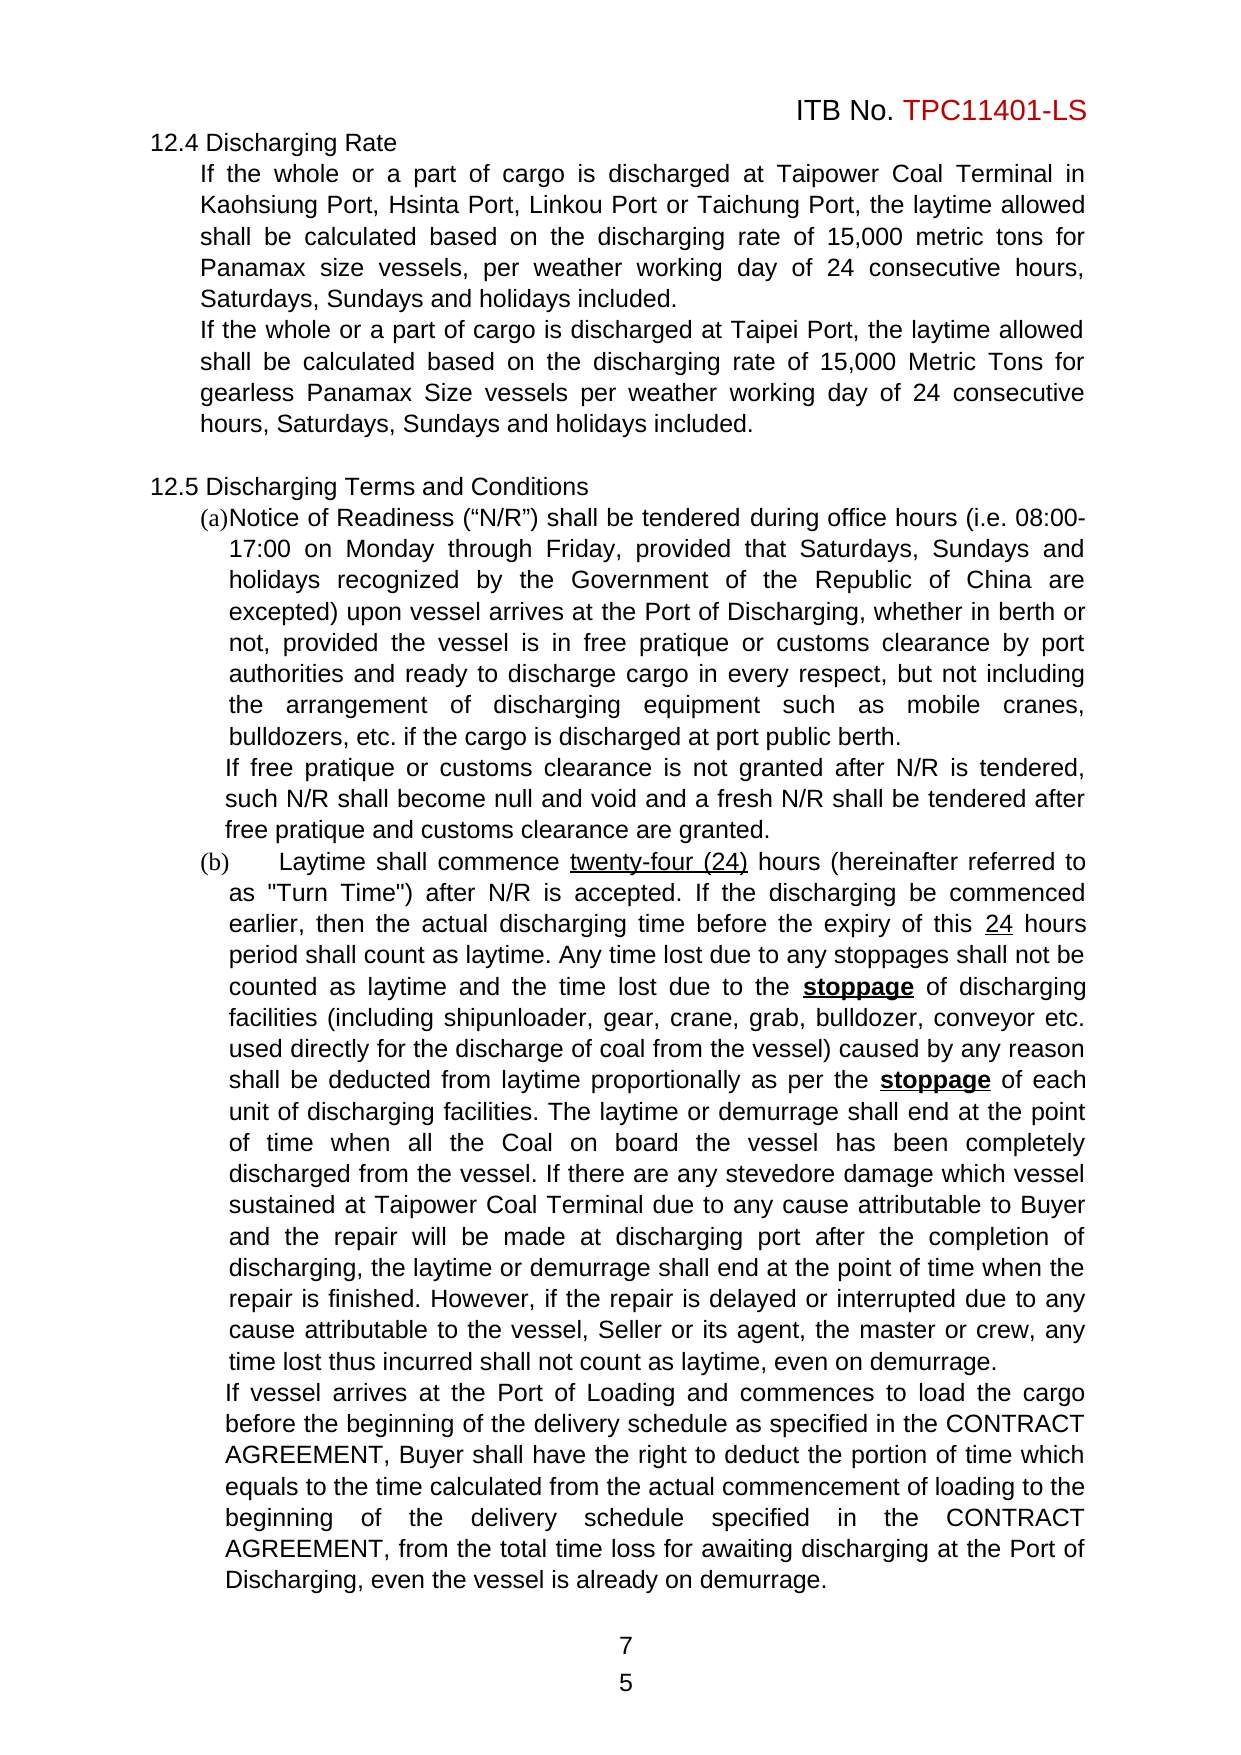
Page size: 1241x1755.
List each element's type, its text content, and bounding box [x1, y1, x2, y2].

text If free pratique or customs clearance is not granted after N/R is tendered, such N/R shall become null and void and a fresh N/R shall be tendered after free pratique and customs clearance are granted. [225, 751, 1086, 845]
text 12.5 Discharging Terms and Conditions [150, 470, 1086, 501]
text If the whole or a part of cargo is discharged at Taipower Coal Terminal in Kaohsiung Port, Hsinta Port, Linkou Port or Taichung Port, the laytime allowed shall be calculated based on the discharging rate of 15,000 metric tons for Panamax size vessels, per weather working day of 24 consecutive hours, Saturdays, Sundays and holidays included. [200, 157, 1086, 314]
text 12.4 Discharging Rate [150, 126, 1086, 157]
text If the whole or a part of cargo is discharged at Taipei Port, the laytime allowed shall be calculated based on the discharging rate of 15,000 Metric Tons for gearless Panamax Size vessels per weather working day of 24 consecutive hours, Saturdays, Sundays and holidays included. [200, 314, 1086, 439]
list Laytime shall commence twenty-four (24) hours (hereinafter referred to as "Turn Time") after N/R is accepted. If the discharging be commenced earlier, then the actual discharging time before the expiry of this 24 hours period shall count as laytime. Any time lost due to any stoppages shall not be counted as laytime and the time lost due to the stoppage of discharging facilities (including shipunloader, gear, crane, grab, bulldozer, conveyor etc. used directly for the discharge of coal from the vessel) caused by any reason shall be deducted from laytime proportionally as per the stoppage of each unit of discharging facilities. The laytime or demurrage shall end at the point of time when all the Coal on board the vessel has been completely discharged from the vessel. If there are any stevedore damage which vessel sustained at Taipower Coal Terminal due to any cause attributable to Buyer and the repair will be made at discharging port after the completion of discharging, the laytime or demurrage shall end at the point of time when the repair is finished. However, if the repair is delayed or interrupted due to any cause attributable to the vessel, Seller or its agent, the master or crew, any time lost thus incurred shall not count as laytime, even on demurrage. [200, 845, 1087, 1376]
list Notice of Readiness (“N/R”) shall be tendered during office hours (i.e. 08:00-17:00 on Monday through Friday, provided that Saturdays, Sundays and holidays recognized by the Government of the Republic of China are excepted) upon vessel arrives at the Port of Discharging, whether in berth or not, provided the vessel is in free pratique or customs clearance by port authorities and ready to discharge cargo in every respect, but not including the arrangement of discharging equipment such as mobile cranes, bulldozers, etc. if the cargo is discharged at port public berth. [200, 501, 1087, 751]
text If vessel arrives at the Port of Loading and commences to load the cargo before the beginning of the delivery schedule as specified in the CONTRACT AGREEMENT, Buyer shall have the right to deduct the portion of time which equals to the time calculated from the actual commencement of loading to the beginning of the delivery schedule specified in the CONTRACT AGREEMENT, from the total time loss for awaiting discharging at the Port of Discharging, even the vessel is already on demurrage. [225, 1376, 1086, 1595]
